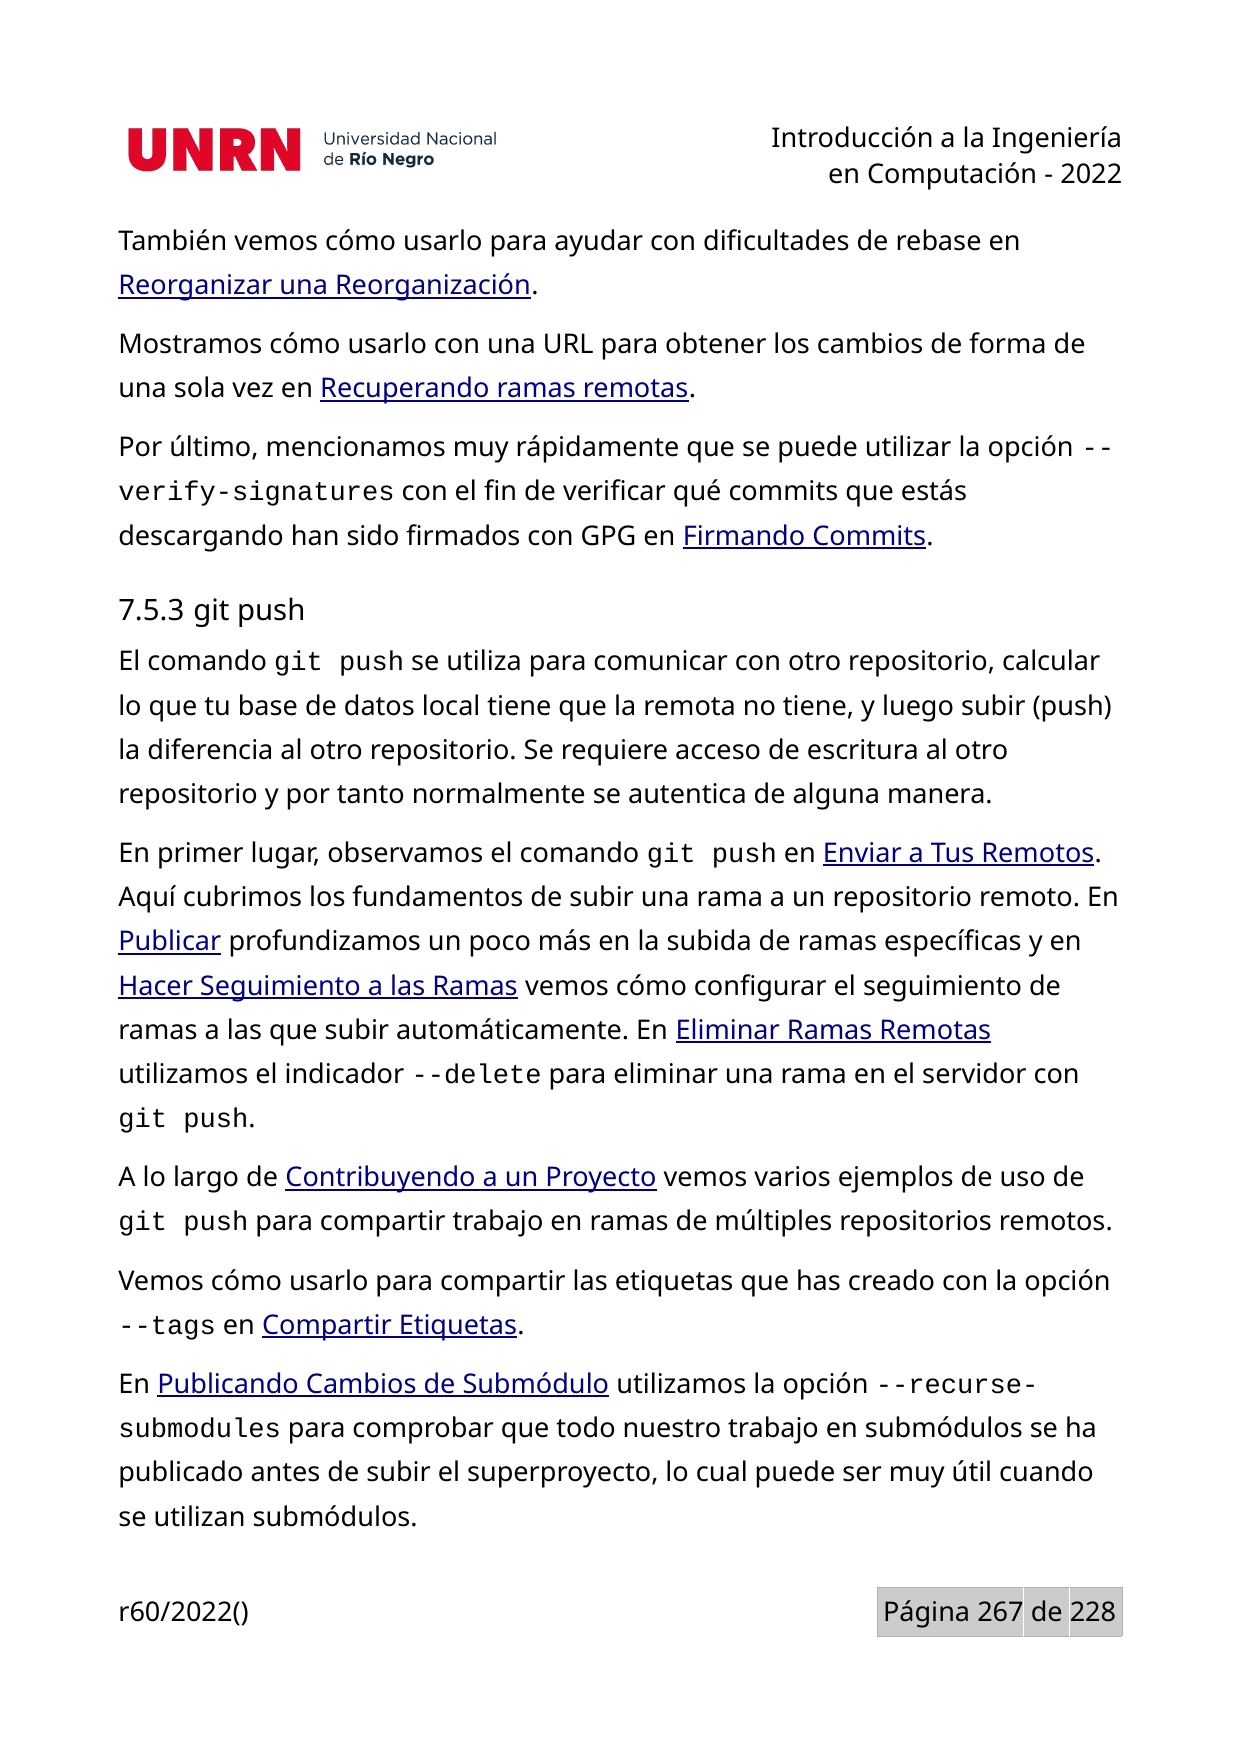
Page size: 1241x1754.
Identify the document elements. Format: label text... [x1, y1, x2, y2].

text También vemos cómo usarlo para ayudar con dificultades de rebase en Reorganizar una Reorganización. [118, 221, 1122, 302]
picture [118, 118, 505, 180]
text Por último, mencionamos muy rápidamente que se puede utilizar la opción --verify-signatures con el fin de verificar qué commits que estás descargando han sido firmados con GPG en Firmando Commits. [118, 427, 1122, 553]
text Vemos cómo usarlo para compartir las etiquetas que has creado con la opción --tags en Compartir Etiquetas. [118, 1261, 1122, 1342]
text A lo largo de Contribuyendo a un Proyecto vemos varios ejemplos de uso de git push para compartir trabajo en ramas de múltiples repositorios remotos. [118, 1158, 1122, 1239]
text En Publicando Cambios de Submódulo utilizamos la opción --recurse-submodules para comprobar que todo nuestro trabajo en submódulos se ha publicado antes de subir el superproyecto, lo cual puede ser muy útil cuando se utilizan submódulos. [118, 1364, 1122, 1534]
text El comando git push se utiliza para comunicar con otro repositorio, calcular lo que tu base de datos local tiene que la remota no tiene, y luego subir (push) la diferencia al otro repositorio. Se requiere acceso de escritura al otro repositorio y por tanto normalmente se autentica de alguna manera. [118, 642, 1122, 811]
subtitle git push [118, 589, 1122, 629]
text En primer lugar, observamos el comando git push en Enviar a Tus Remotos. Aquí cubrimos los fundamentos de subir una rama a un repositorio remoto. En Publicar profundizamos un poco más en la subida de ramas específicas y en Hacer Seguimiento a las Ramas vemos cómo configurar el seguimiento de ramas a las que subir automáticamente. En Eliminar Ramas Remotas utilizamos el indicador --delete para eliminar una rama en el servidor con git push. [118, 833, 1122, 1136]
text Mostramos cómo usarlo con una URL para obtener los cambios de forma de una sola vez en Recuperando ramas remotas. [118, 324, 1122, 405]
